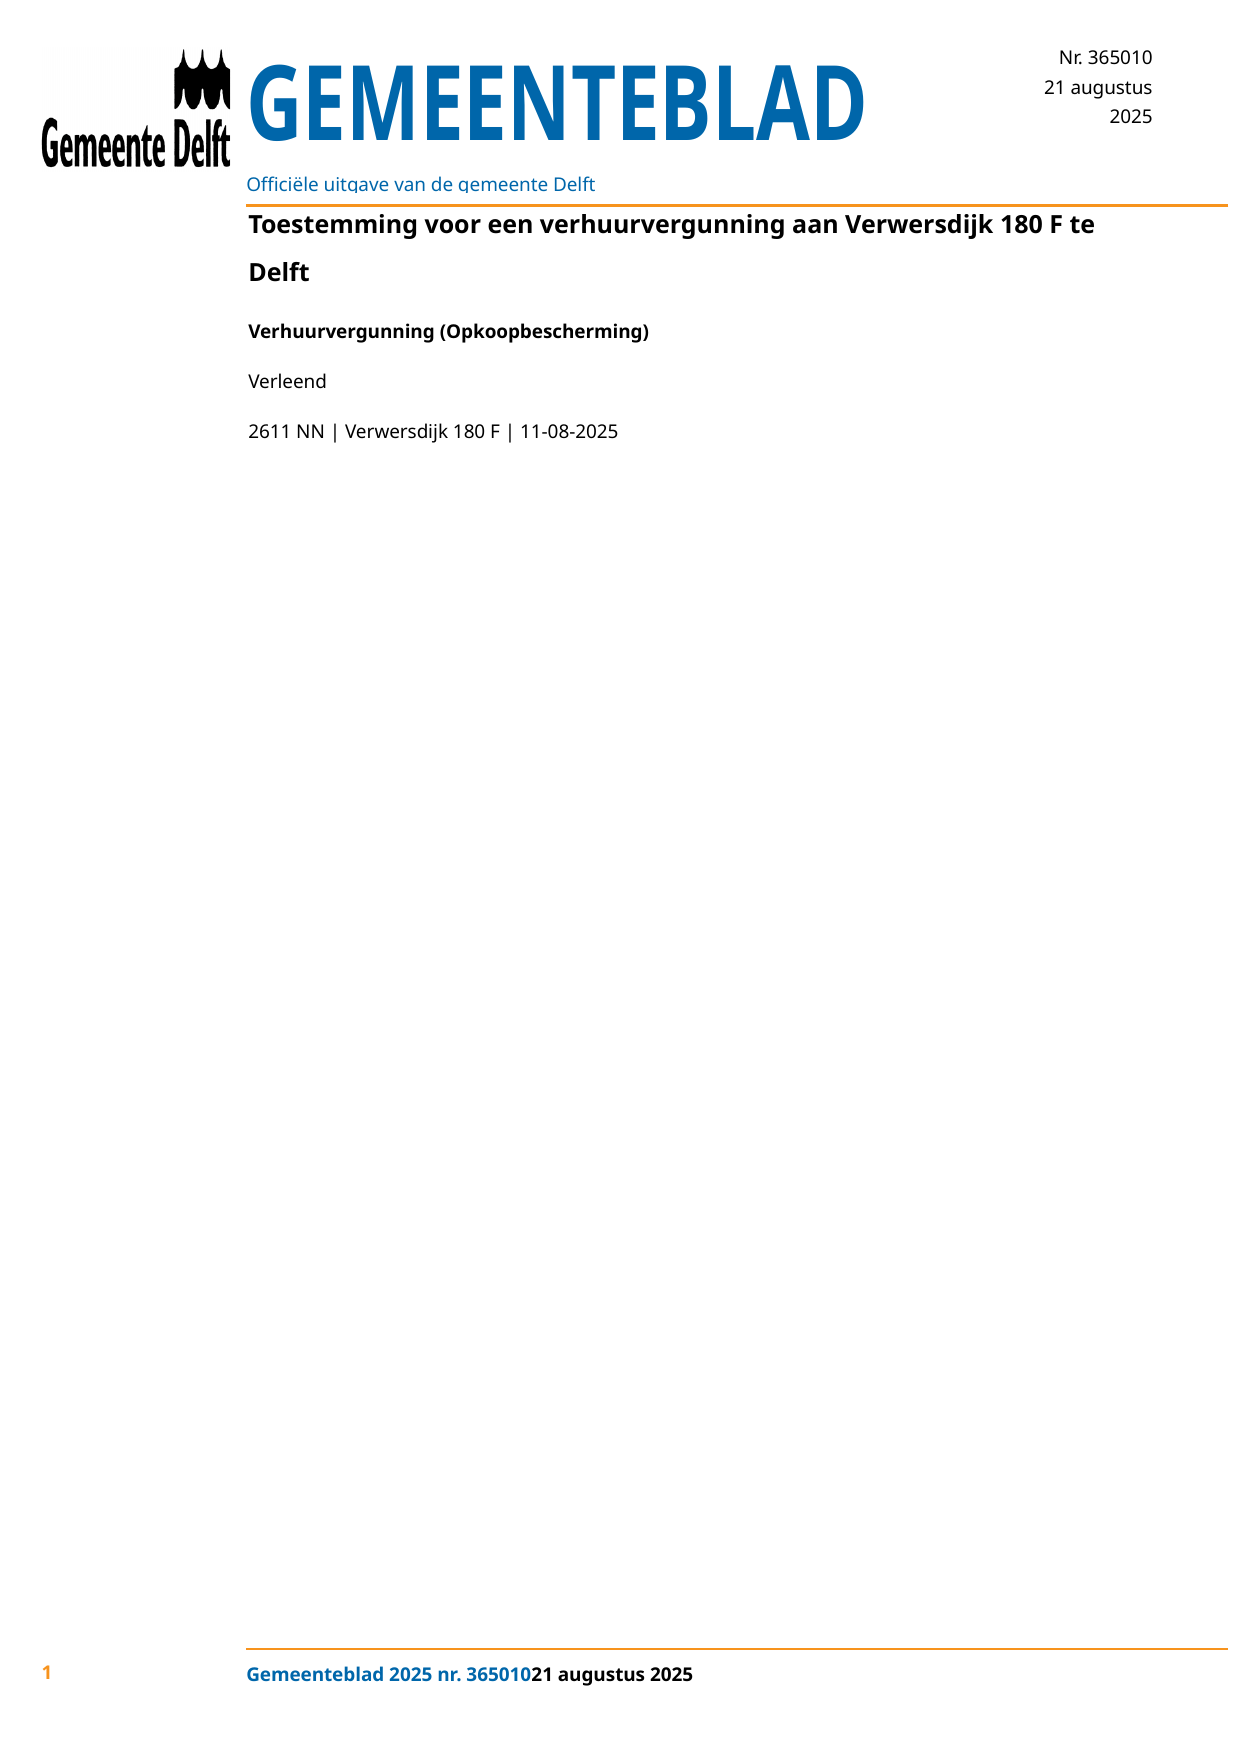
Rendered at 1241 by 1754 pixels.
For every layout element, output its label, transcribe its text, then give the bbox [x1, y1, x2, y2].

text Toestemming voor een verhuurvergunning aan Verwersdijk 180 F te Delft [248, 207, 1152, 288]
text Verhuurvergunning (Opkoopbescherming) [248, 318, 1152, 344]
text Verleend [248, 368, 1152, 394]
picture [41, 47, 231, 172]
text 2611 NN | Verwersdijk 180 F | 11-08-2025 [248, 419, 1152, 444]
